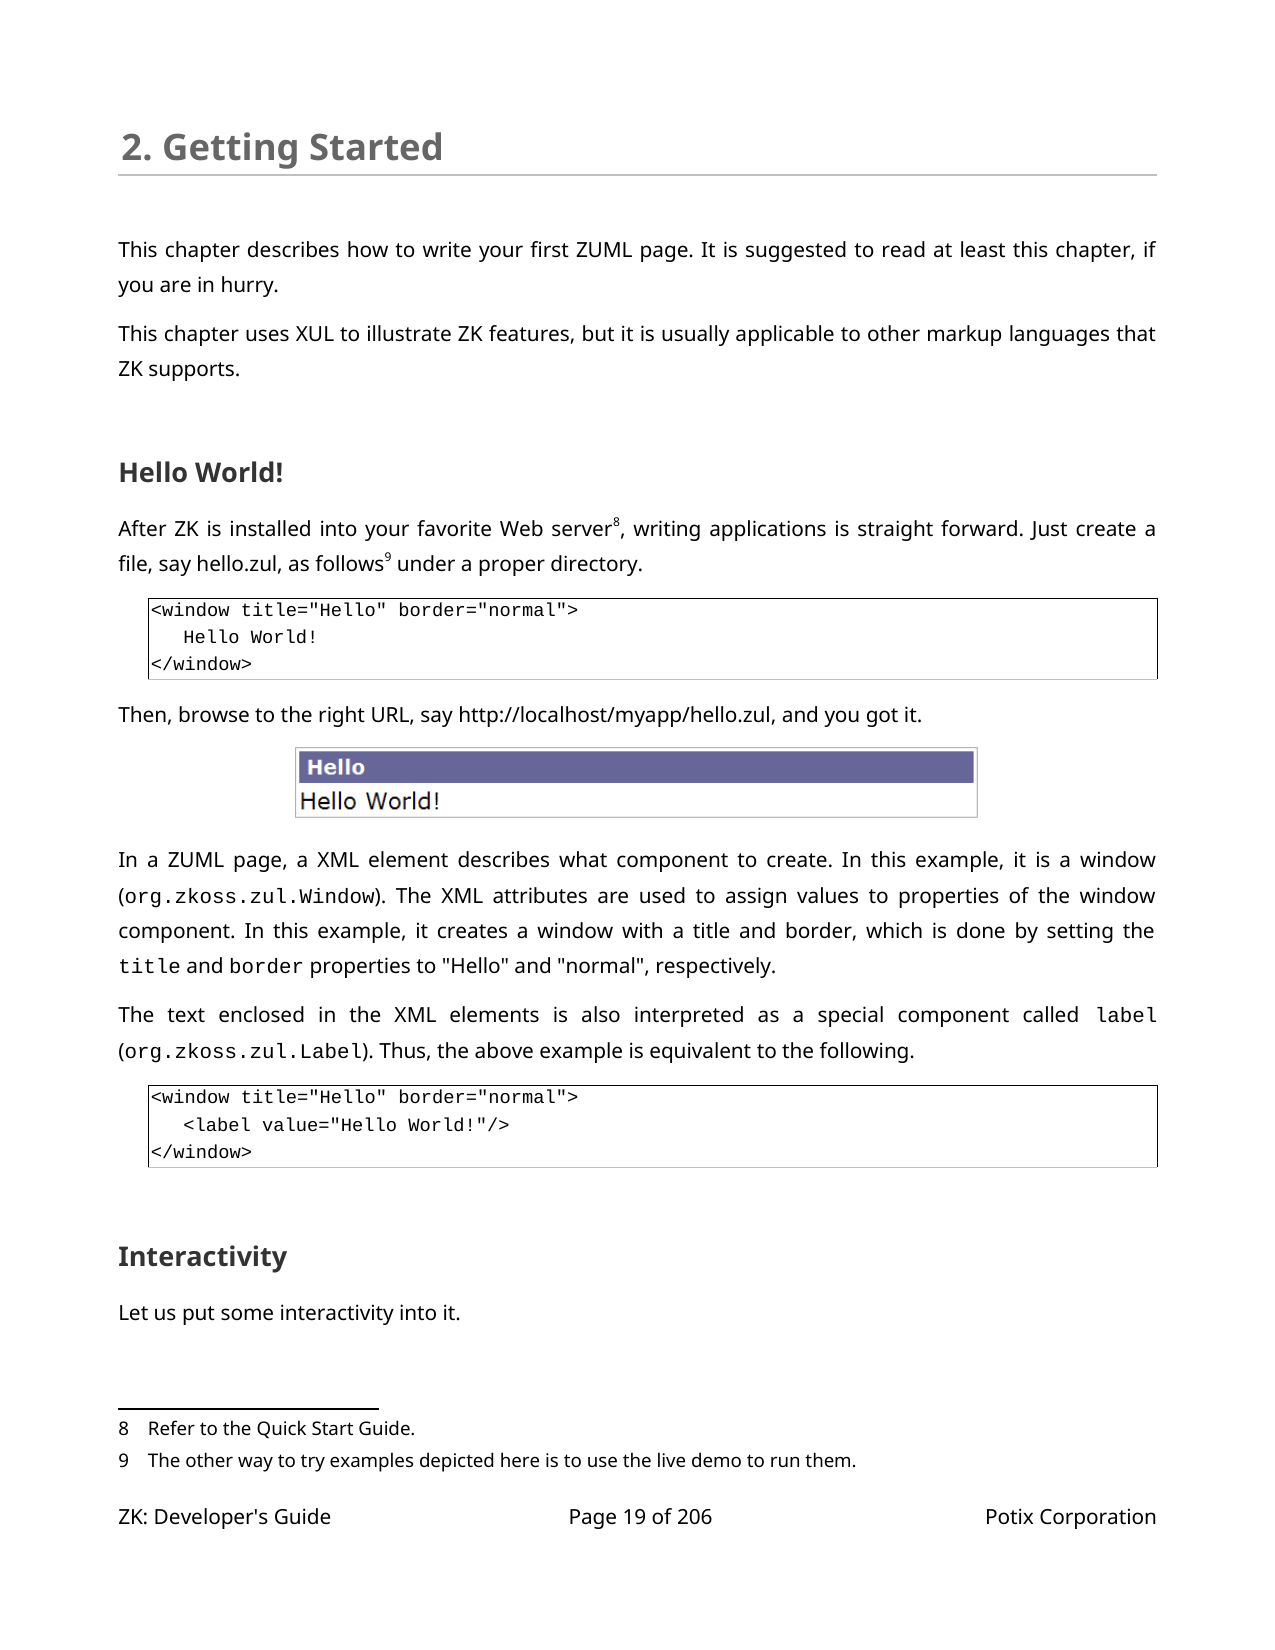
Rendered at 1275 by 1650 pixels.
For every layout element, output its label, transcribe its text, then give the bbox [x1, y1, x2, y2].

subtitle Hello World! [118, 453, 1157, 490]
subtitle Interactivity [118, 1238, 1157, 1274]
text <window title="Hello" border="normal"> [149, 1086, 1157, 1109]
text In a ZUML page, a XML element describes what component to create. In this example, it is a window (org.zkoss.zul.Window). The XML attributes are used to assign values to properties of the window component. In this example, it creates a window with a title and border, which is done by setting the title and border properties to "Hello" and "normal", respectively. [118, 749, 1157, 980]
text This chapter describes how to write your first ZUML page. It is suggested to read at least this chapter, if you are in hurry. [118, 235, 1157, 298]
text Hello World! [149, 625, 1157, 649]
text </window> [149, 1140, 1157, 1167]
text Refer to the Quick Start Guide. [118, 1416, 1157, 1441]
picture [293, 746, 982, 821]
text <window title="Hello" border="normal"> [149, 599, 1157, 622]
text </window> [149, 652, 1157, 679]
text Let us put some interactivity into it. [118, 1298, 1157, 1326]
text <label value="Hello World!"/> [149, 1112, 1157, 1137]
text The other way to try examples depicted here is to use the live demo to run them. [118, 1447, 1157, 1473]
subtitle 2. Getting Started [118, 118, 1157, 174]
text This chapter uses XUL to illustrate ZK features, but it is usually applicable to other markup languages that ZK supports. [118, 319, 1157, 382]
text The text enclosed in the XML elements is also interpreted as a special component called label (org.zkoss.zul.Label). Thus, the above example is equivalent to the following. [118, 1001, 1157, 1065]
text Then, browse to the right URL, say http://localhost/myapp/hello.zul, and you got it. [118, 700, 1157, 728]
text After ZK is installed into your favorite Web server, writing applications is straight forward. Just create a file, say hello.zul, as follows under a proper directory. [118, 514, 1157, 577]
